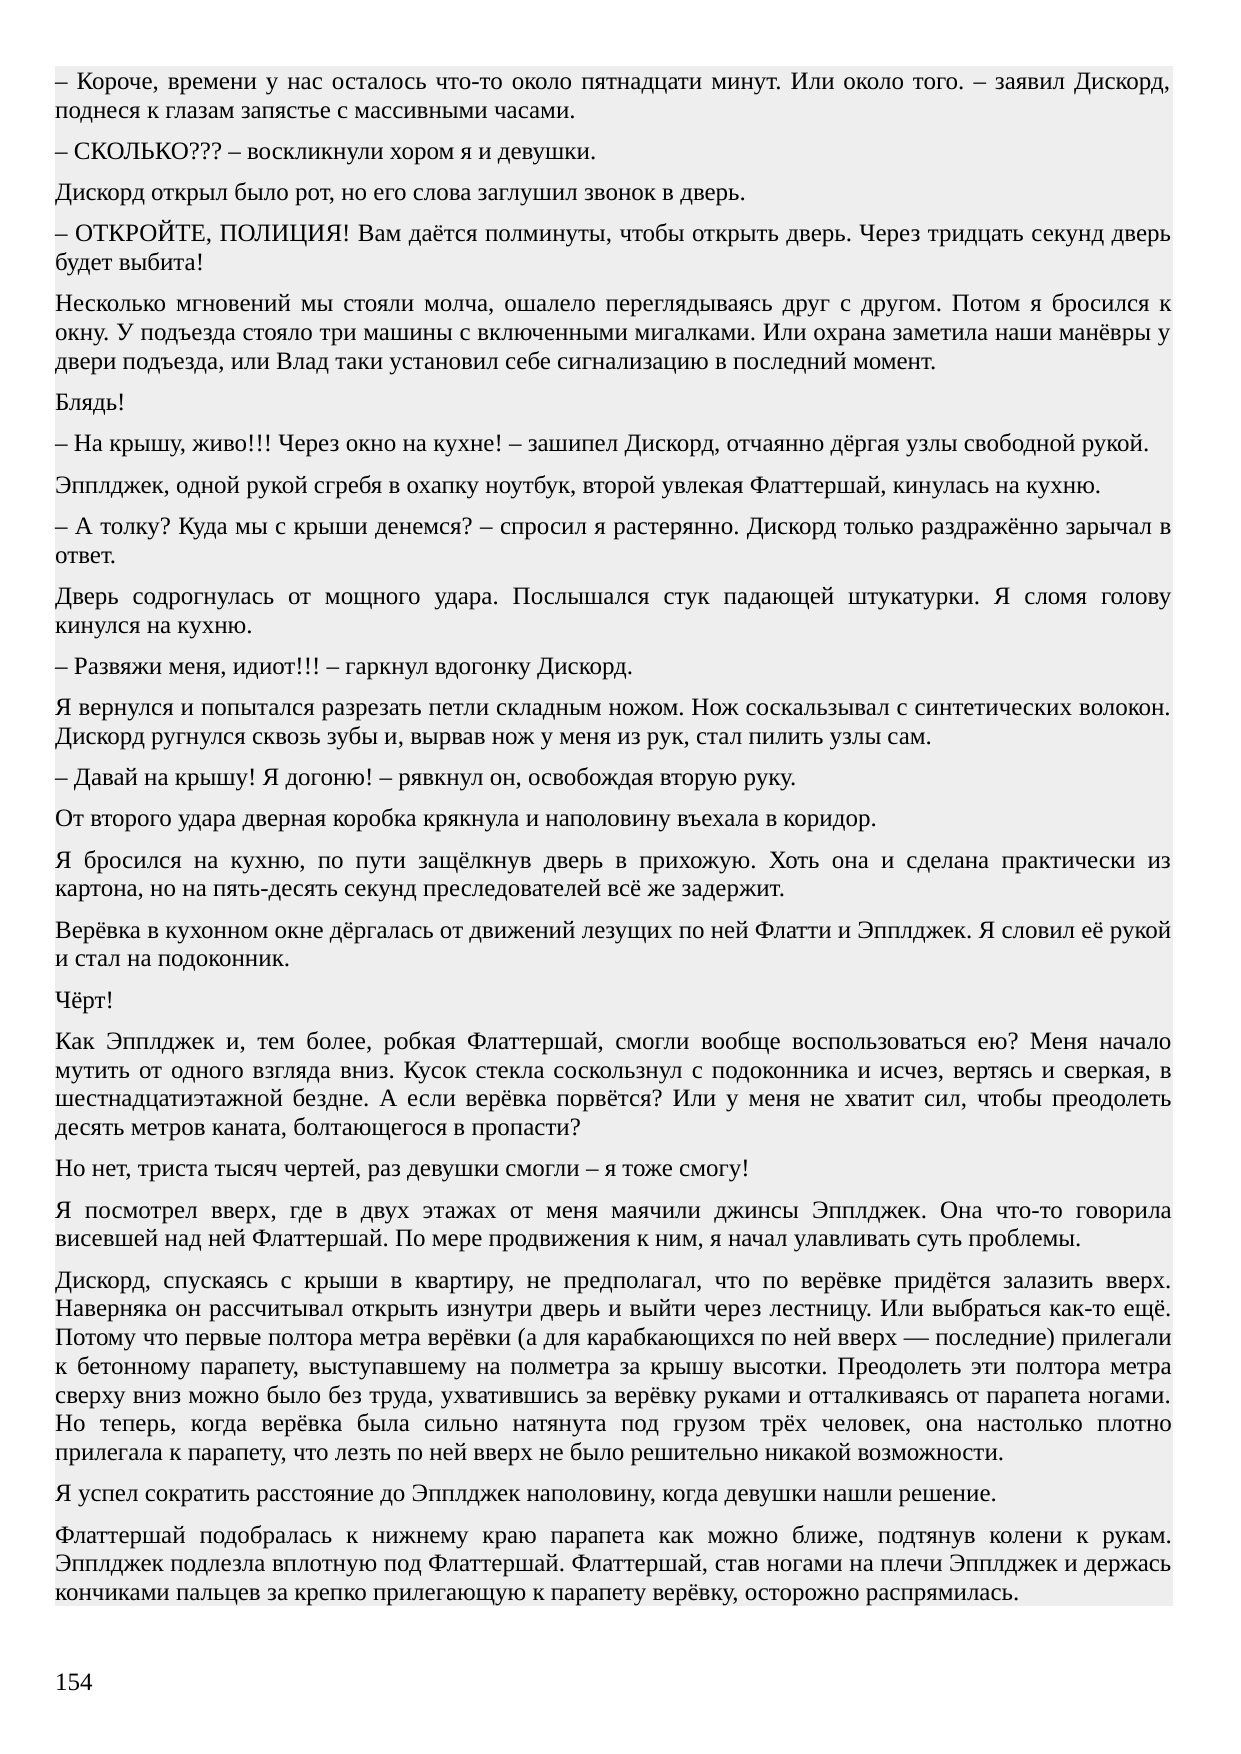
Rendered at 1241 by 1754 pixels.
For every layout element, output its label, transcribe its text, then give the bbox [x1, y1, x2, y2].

text Верёвка в кухонном окне дёргалась от движений лезущих по ней Флатти и Эпплджек. Я словил её рукой и стал на подоконник. [55, 915, 1173, 972]
text Дверь содрогнулась от мощного удара. Послышался стук падающей штукатурки. Я сломя голову кинулся на кухню. [55, 581, 1173, 638]
text – А толку? Куда мы с крыши денемся? – спросил я растерянно. Дискорд только раздражённо зарычал в ответ. [55, 511, 1173, 568]
text – Развяжи меня, идиот!!! – гаркнул вдогонку Дискорд. [55, 651, 1173, 680]
text Дискорд открыл было рот, но его слова заглушил звонок в дверь. [55, 177, 1173, 206]
text Я бросился на кухню, по пути защёлкнув дверь в прихожую. Хоть она и сделана практически из картона, но на пять-десять секунд преследователей всё же задержит. [55, 845, 1173, 902]
text Эпплджек, одной рукой сгребя в охапку ноутбук, второй увлекая Флаттершай, кинулась на кухню. [55, 470, 1173, 498]
text Я посмотрел вверх, где в двух этажах от меня маячили джинсы Эпплджек. Она что-то говорила висевшей над ней Флаттершай. По мере продвижения к ним, я начал улавливать суть проблемы. [55, 1195, 1173, 1252]
text – На крышу, живо!!! Через окно на кухне! – зашипел Дискорд, отчаянно дёргая узлы свободной рукой. [55, 428, 1173, 457]
text Как Эпплджек и, тем более, робкая Флаттершай, смогли вообще воспользоваться ею? Меня начало мутить от одного взгляда вниз. Кусок стекла соскользнул с подоконника и исчез, вертясь и сверкая, в шестнадцатиэтажной бездне. А если верёвка порвётся? Или у меня не хватит сил, чтобы преодолеть десять метров каната, болтающегося в пропасти? [55, 1026, 1173, 1141]
text Флаттершай подобралась к нижнему краю парапета как можно ближе, подтянув колени к рукам. Эпплджек подлезла вплотную под Флаттершай. Флаттершай, став ногами на плечи Эпплджек и держась кончиками пальцев за крепко прилегающую к парапету верёвку, осторожно распрямилась. [55, 1520, 1173, 1606]
text Чёрт! [55, 985, 1173, 1013]
text – СКОЛЬКО??? – воскликнули хором я и девушки. [55, 136, 1173, 165]
text – Короче, времени у нас осталось что-то около пятнадцати минут. Или около того. – заявил Дискорд, поднеся к глазам запястье с массивными часами. [55, 66, 1173, 123]
text Блядь! [55, 387, 1173, 416]
text Но нет, триста тысяч чертей, раз девушки смогли – я тоже смогу! [55, 1153, 1173, 1182]
text Дискорд, спускаясь с крыши в квартиру, не предполагал, что по верёвке придётся залазить вверх. Наверняка он рассчитывал открыть изнутри дверь и выйти через лестницу. Или выбраться как-то ещё. Потому что первые полтора метра верёвки (а для карабкающихся по ней вверх — последние) прилегали к бетонному парапету, выступавшему на полметра за крышу высотки. Преодолеть эти полтора метра сверху вниз можно было без труда, ухватившись за верёвку руками и отталкиваясь от парапета ногами. Но теперь, когда верёвка была сильно натянута под грузом трёх человек, она настолько плотно прилегала к парапету, что лезть по ней вверх не было решительно никакой возможности. [55, 1265, 1173, 1466]
text Несколько мгновений мы стояли молча, ошалело переглядываясь друг с другом. Потом я бросился к окну. У подъезда стояло три машины с включенными мигалками. Или охрана заметила наши манёвры у двери подъезда, или Влад таки установил себе сигнализацию в последний момент. [55, 288, 1173, 375]
text От второго удара дверная коробка крякнула и наполовину въехала в коридор. [55, 803, 1173, 832]
text Я успел сократить расстояние до Эпплджек наполовину, когда девушки нашли решение. [55, 1478, 1173, 1507]
text – Давай на крышу! Я догоню! – рявкнул он, освобождая вторую руку. [55, 762, 1173, 791]
text Я вернулся и попытался разрезать петли складным ножом. Нож соскальзывал с синтетических волокон. Дискорд ругнулся сквозь зубы и, вырвав нож у меня из рук, стал пилить узлы сам. [55, 692, 1173, 750]
text – ОТКРОЙТЕ, ПОЛИЦИЯ! Вам даётся полминуты, чтобы открыть дверь. Через тридцать секунд дверь будет выбита! [55, 218, 1173, 276]
